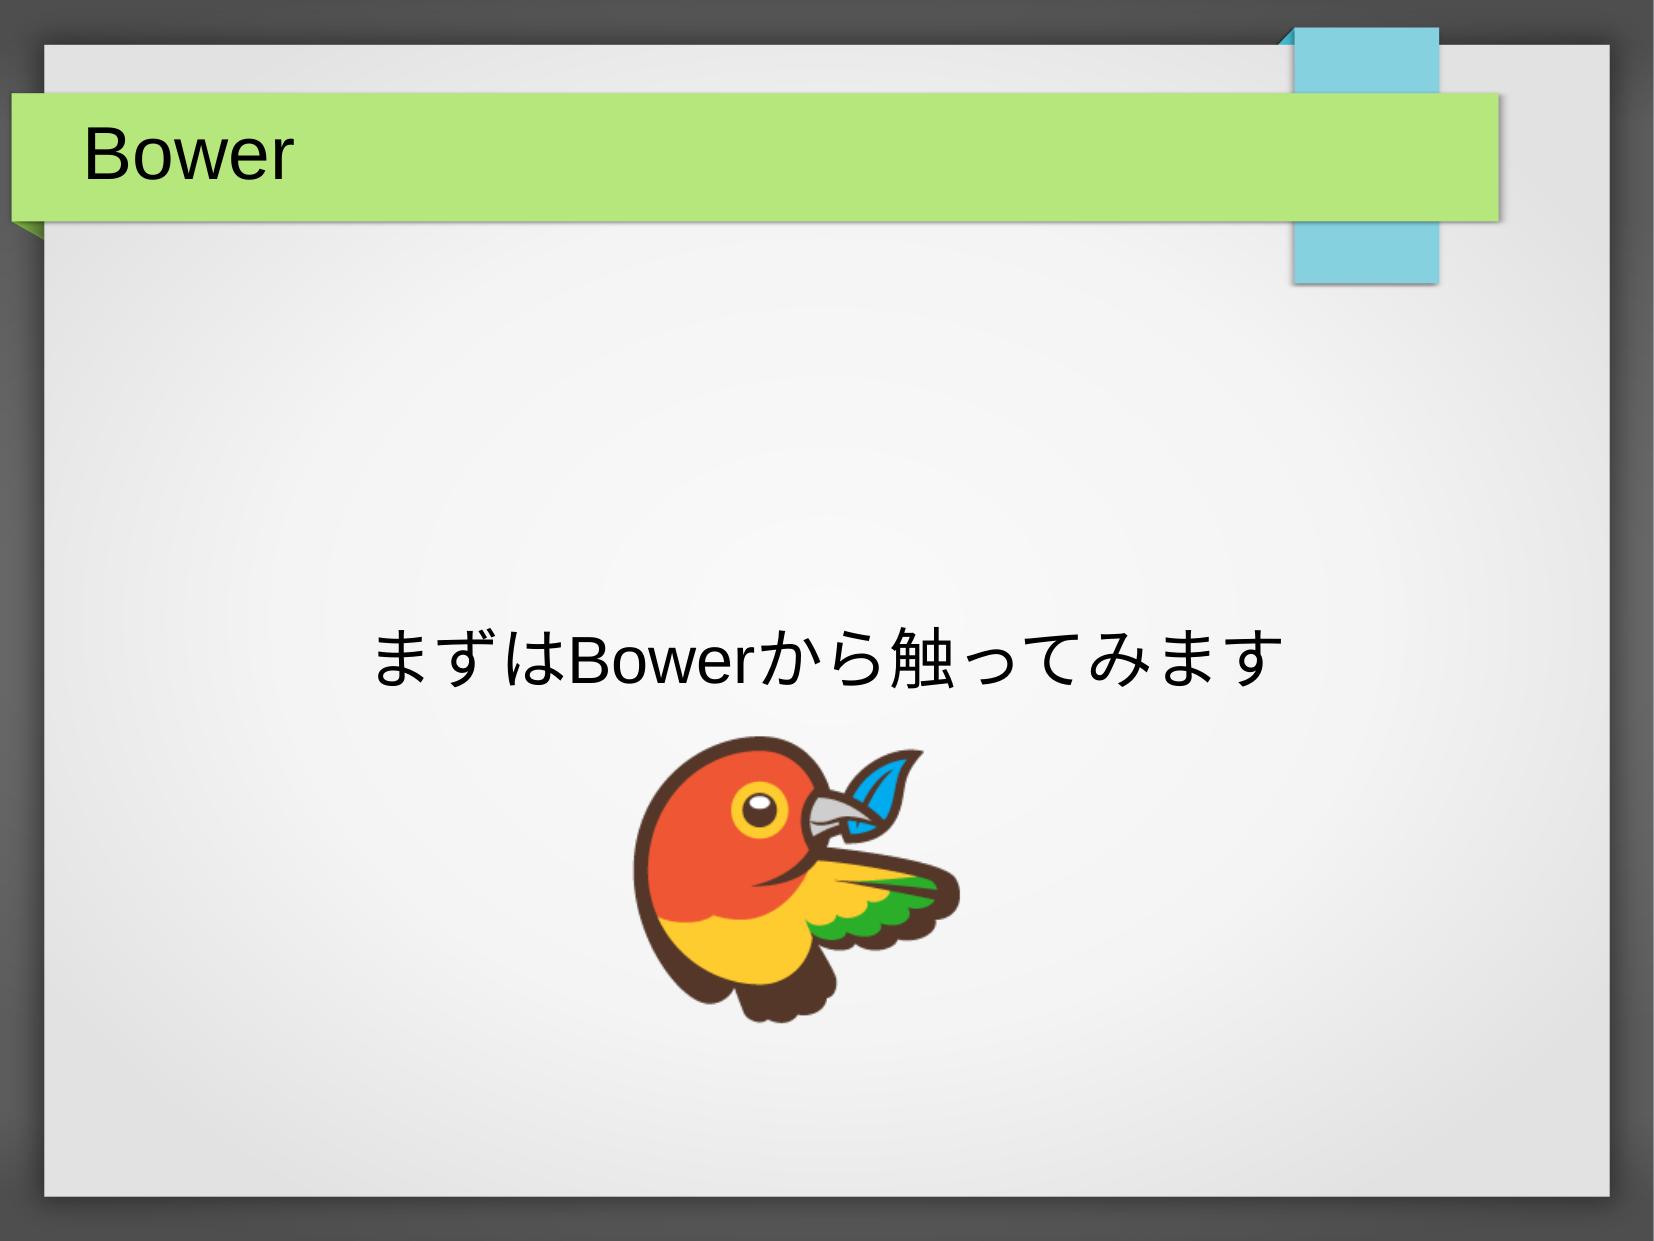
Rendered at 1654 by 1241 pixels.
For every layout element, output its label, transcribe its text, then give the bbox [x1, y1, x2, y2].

title Bower [82, 94, 1264, 213]
subtitle まずはBowerから触ってみます [82, 295, 1571, 1015]
picture [0, 0, 1654, 1241]
